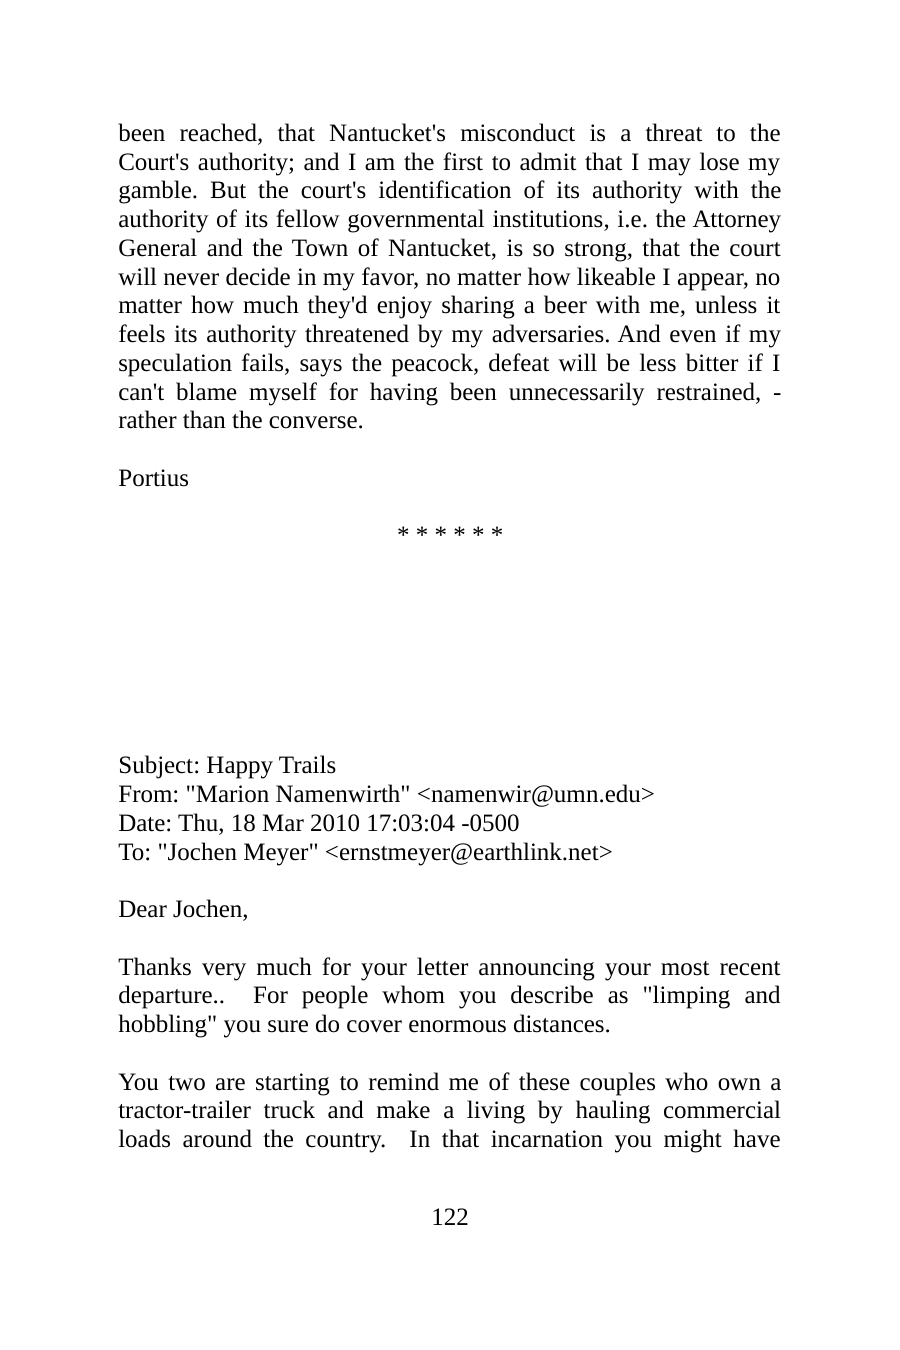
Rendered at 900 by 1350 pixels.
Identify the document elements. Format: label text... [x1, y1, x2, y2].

text To: "Jochen Meyer" <ernstmeyer@earthlink.net> [118, 837, 782, 866]
text From: "Marion Namenwirth" <namenwir@umn.edu> [118, 779, 782, 808]
text Subject: Happy Trails [118, 751, 782, 779]
text You two are starting to remind me of these couples who own a tractor-trailer truck and make a living by hauling commercial loads around the country. In that incarnation you might have [118, 1067, 782, 1153]
text Portius [118, 463, 782, 492]
text been reached, that Nantucket's misconduct is a threat to the Court's authority; and I am the first to admit that I may lose my gamble. But the court's identification of its authority with the authority of its fellow governmental institutions, i.e. the Attorney General and the Town of Nantucket, is so strong, that the court will never decide in my favor, no matter how likeable I appear, no matter how much they'd enjoy sharing a beer with me, unless it feels its authority threatened by my adversaries. And even if my speculation fails, says the peacock, defeat will be less bitter if I can't blame myself for having been unnecessarily restrained, - rather than the converse. [118, 118, 782, 434]
text * * * * * * [118, 521, 782, 549]
text Thanks very much for your letter announcing your most recent departure.. For people whom you describe as "limping and hobbling" you sure do cover enormous distances. [118, 952, 782, 1038]
text Date: Thu, 18 Mar 2010 17:03:04 -0500 [118, 808, 782, 837]
text Dear Jochen, [118, 894, 782, 923]
